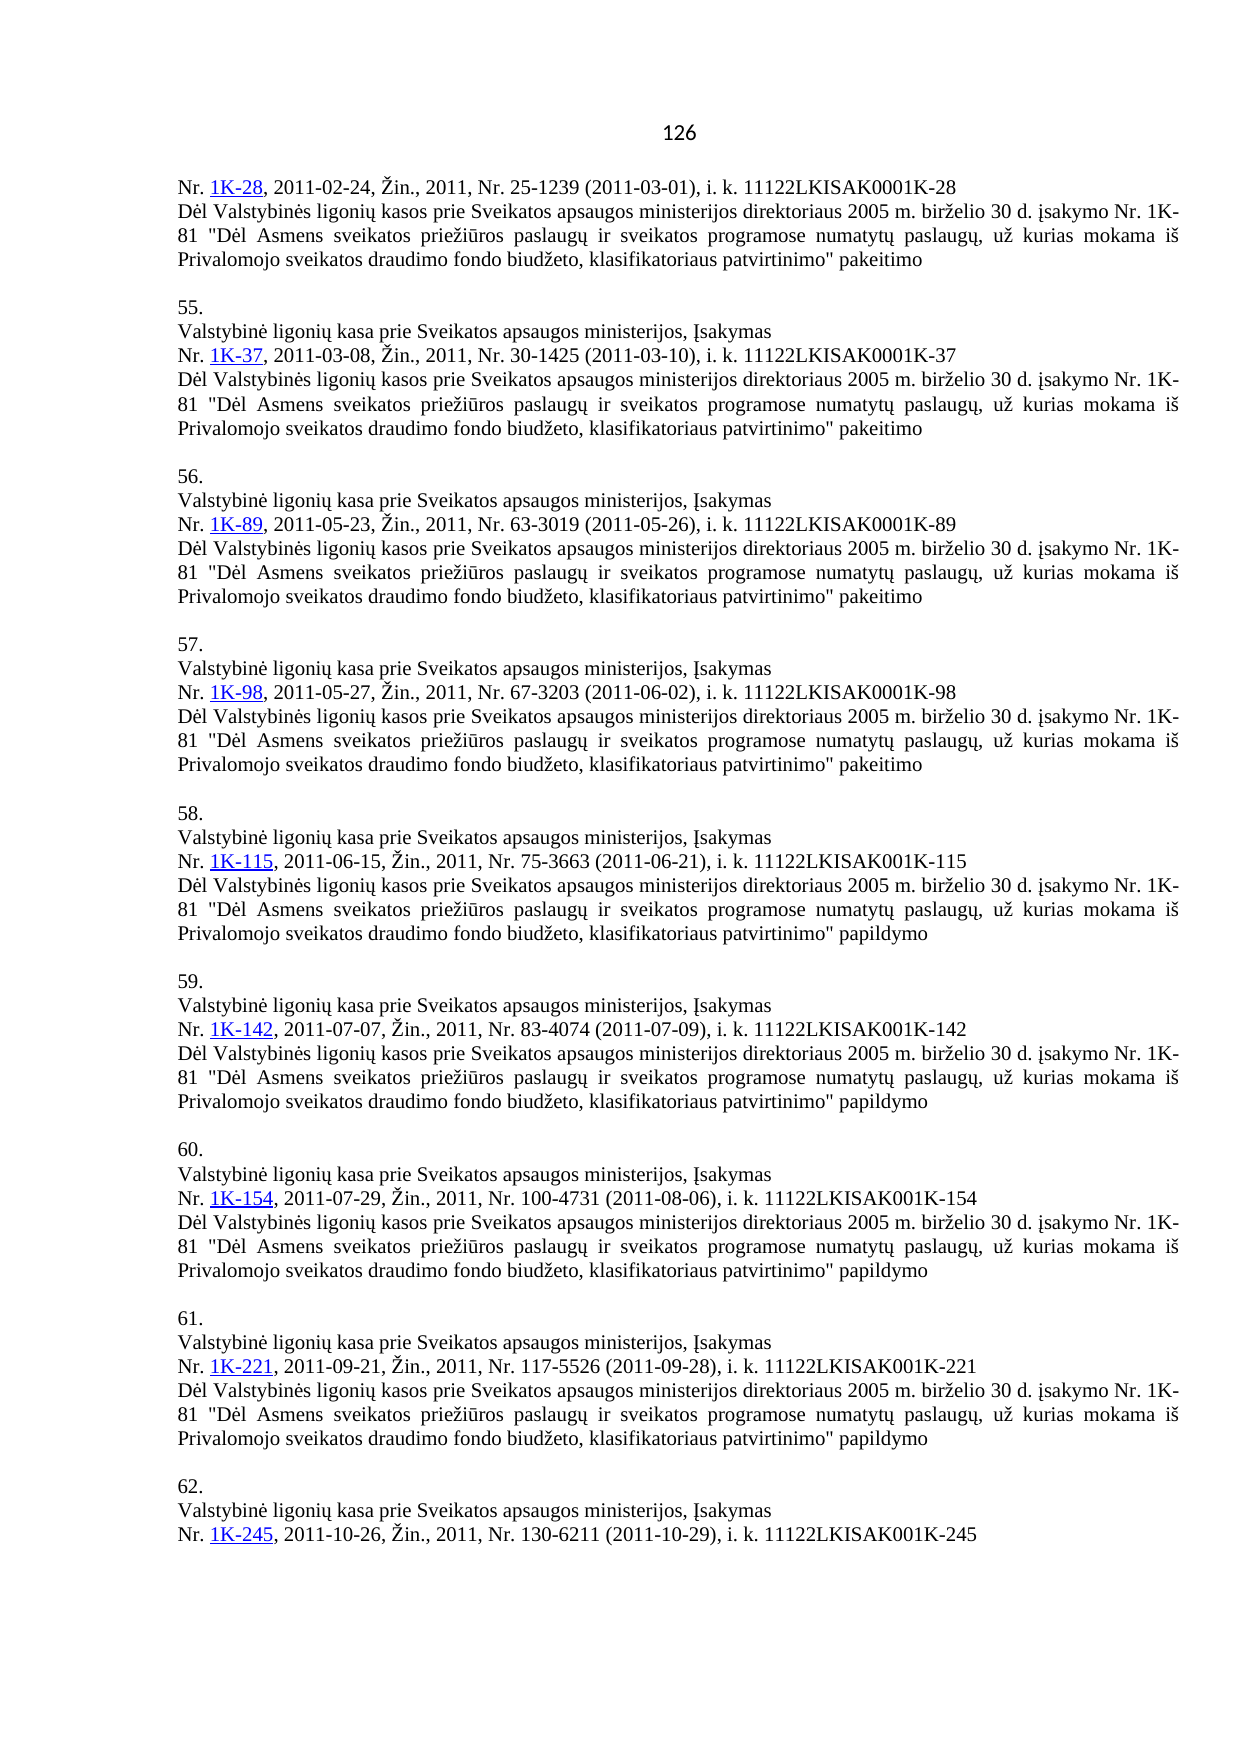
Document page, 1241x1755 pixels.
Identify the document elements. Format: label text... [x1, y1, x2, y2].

text Nr. 1K-37, 2011-03-08, Žin., 2011, Nr. 30-1425 (2011-03-10), i. k. 11122LKISAK0001K-37 [177, 343, 1181, 367]
text 57. [177, 632, 1181, 656]
text Dėl Valstybinės ligonių kasos prie Sveikatos apsaugos ministerijos direktoriaus 2005 m. birželio 30 d. įsakymo Nr. 1K-81 "Dėl Asmens sveikatos priežiūros paslaugų ir sveikatos programose numatytų paslaugų, už kurias mokama iš Privalomojo sveikatos draudimo fondo biudžeto, klasifikatoriaus patvirtinimo" papildymo [177, 1209, 1181, 1282]
text Nr. 1K-89, 2011-05-23, Žin., 2011, Nr. 63-3019 (2011-05-26), i. k. 11122LKISAK0001K-89 [177, 512, 1181, 536]
text Nr. 1K-221, 2011-09-21, Žin., 2011, Nr. 117-5526 (2011-09-28), i. k. 11122LKISAK001K-221 [177, 1354, 1181, 1378]
text Valstybinė ligonių kasa prie Sveikatos apsaugos ministerijos, Įsakymas [177, 993, 1181, 1017]
text Valstybinė ligonių kasa prie Sveikatos apsaugos ministerijos, Įsakymas [177, 319, 1181, 343]
text Nr. 1K-154, 2011-07-29, Žin., 2011, Nr. 100-4731 (2011-08-06), i. k. 11122LKISAK001K-154 [177, 1186, 1181, 1209]
text Valstybinė ligonių kasa prie Sveikatos apsaugos ministerijos, Įsakymas [177, 488, 1181, 512]
text 55. [177, 295, 1181, 319]
text Nr. 1K-98, 2011-05-27, Žin., 2011, Nr. 67-3203 (2011-06-02), i. k. 11122LKISAK0001K-98 [177, 680, 1181, 704]
text Valstybinė ligonių kasa prie Sveikatos apsaugos ministerijos, Įsakymas [177, 1498, 1181, 1522]
text Dėl Valstybinės ligonių kasos prie Sveikatos apsaugos ministerijos direktoriaus 2005 m. birželio 30 d. įsakymo Nr. 1K-81 "Dėl Asmens sveikatos priežiūros paslaugų ir sveikatos programose numatytų paslaugų, už kurias mokama iš Privalomojo sveikatos draudimo fondo biudžeto, klasifikatoriaus patvirtinimo" pakeitimo [177, 704, 1181, 776]
text Dėl Valstybinės ligonių kasos prie Sveikatos apsaugos ministerijos direktoriaus 2005 m. birželio 30 d. įsakymo Nr. 1K-81 "Dėl Asmens sveikatos priežiūros paslaugų ir sveikatos programose numatytų paslaugų, už kurias mokama iš Privalomojo sveikatos draudimo fondo biudžeto, klasifikatoriaus patvirtinimo" pakeitimo [177, 367, 1181, 439]
text Valstybinė ligonių kasa prie Sveikatos apsaugos ministerijos, Įsakymas [177, 824, 1181, 849]
text Valstybinė ligonių kasa prie Sveikatos apsaugos ministerijos, Įsakymas [177, 656, 1181, 680]
text Nr. 1K-142, 2011-07-07, Žin., 2011, Nr. 83-4074 (2011-07-09), i. k. 11122LKISAK001K-142 [177, 1017, 1181, 1041]
text Valstybinė ligonių kasa prie Sveikatos apsaugos ministerijos, Įsakymas [177, 1161, 1181, 1186]
text 60. [177, 1137, 1181, 1161]
text Dėl Valstybinės ligonių kasos prie Sveikatos apsaugos ministerijos direktoriaus 2005 m. birželio 30 d. įsakymo Nr. 1K-81 "Dėl Asmens sveikatos priežiūros paslaugų ir sveikatos programose numatytų paslaugų, už kurias mokama iš Privalomojo sveikatos draudimo fondo biudžeto, klasifikatoriaus patvirtinimo" papildymo [177, 873, 1181, 945]
text Nr. 1K-115, 2011-06-15, Žin., 2011, Nr. 75-3663 (2011-06-21), i. k. 11122LKISAK001K-115 [177, 849, 1181, 873]
text Dėl Valstybinės ligonių kasos prie Sveikatos apsaugos ministerijos direktoriaus 2005 m. birželio 30 d. įsakymo Nr. 1K-81 "Dėl Asmens sveikatos priežiūros paslaugų ir sveikatos programose numatytų paslaugų, už kurias mokama iš Privalomojo sveikatos draudimo fondo biudžeto, klasifikatoriaus patvirtinimo" papildymo [177, 1041, 1181, 1113]
text Dėl Valstybinės ligonių kasos prie Sveikatos apsaugos ministerijos direktoriaus 2005 m. birželio 30 d. įsakymo Nr. 1K-81 "Dėl Asmens sveikatos priežiūros paslaugų ir sveikatos programose numatytų paslaugų, už kurias mokama iš Privalomojo sveikatos draudimo fondo biudžeto, klasifikatoriaus patvirtinimo" pakeitimo [177, 199, 1181, 271]
text Valstybinė ligonių kasa prie Sveikatos apsaugos ministerijos, Įsakymas [177, 1330, 1181, 1354]
text 61. [177, 1306, 1181, 1330]
text Dėl Valstybinės ligonių kasos prie Sveikatos apsaugos ministerijos direktoriaus 2005 m. birželio 30 d. įsakymo Nr. 1K-81 "Dėl Asmens sveikatos priežiūros paslaugų ir sveikatos programose numatytų paslaugų, už kurias mokama iš Privalomojo sveikatos draudimo fondo biudžeto, klasifikatoriaus patvirtinimo" pakeitimo [177, 536, 1181, 608]
text 56. [177, 464, 1181, 488]
text 58. [177, 801, 1181, 824]
text Nr. 1K-28, 2011-02-24, Žin., 2011, Nr. 25-1239 (2011-03-01), i. k. 11122LKISAK0001K-28 [177, 175, 1181, 199]
text Nr. 1K-245, 2011-10-26, Žin., 2011, Nr. 130-6211 (2011-10-29), i. k. 11122LKISAK001K-245 [177, 1522, 1181, 1546]
text 62. [177, 1474, 1181, 1498]
text 59. [177, 969, 1181, 993]
text Dėl Valstybinės ligonių kasos prie Sveikatos apsaugos ministerijos direktoriaus 2005 m. birželio 30 d. įsakymo Nr. 1K-81 "Dėl Asmens sveikatos priežiūros paslaugų ir sveikatos programose numatytų paslaugų, už kurias mokama iš Privalomojo sveikatos draudimo fondo biudžeto, klasifikatoriaus patvirtinimo" papildymo [177, 1378, 1181, 1450]
